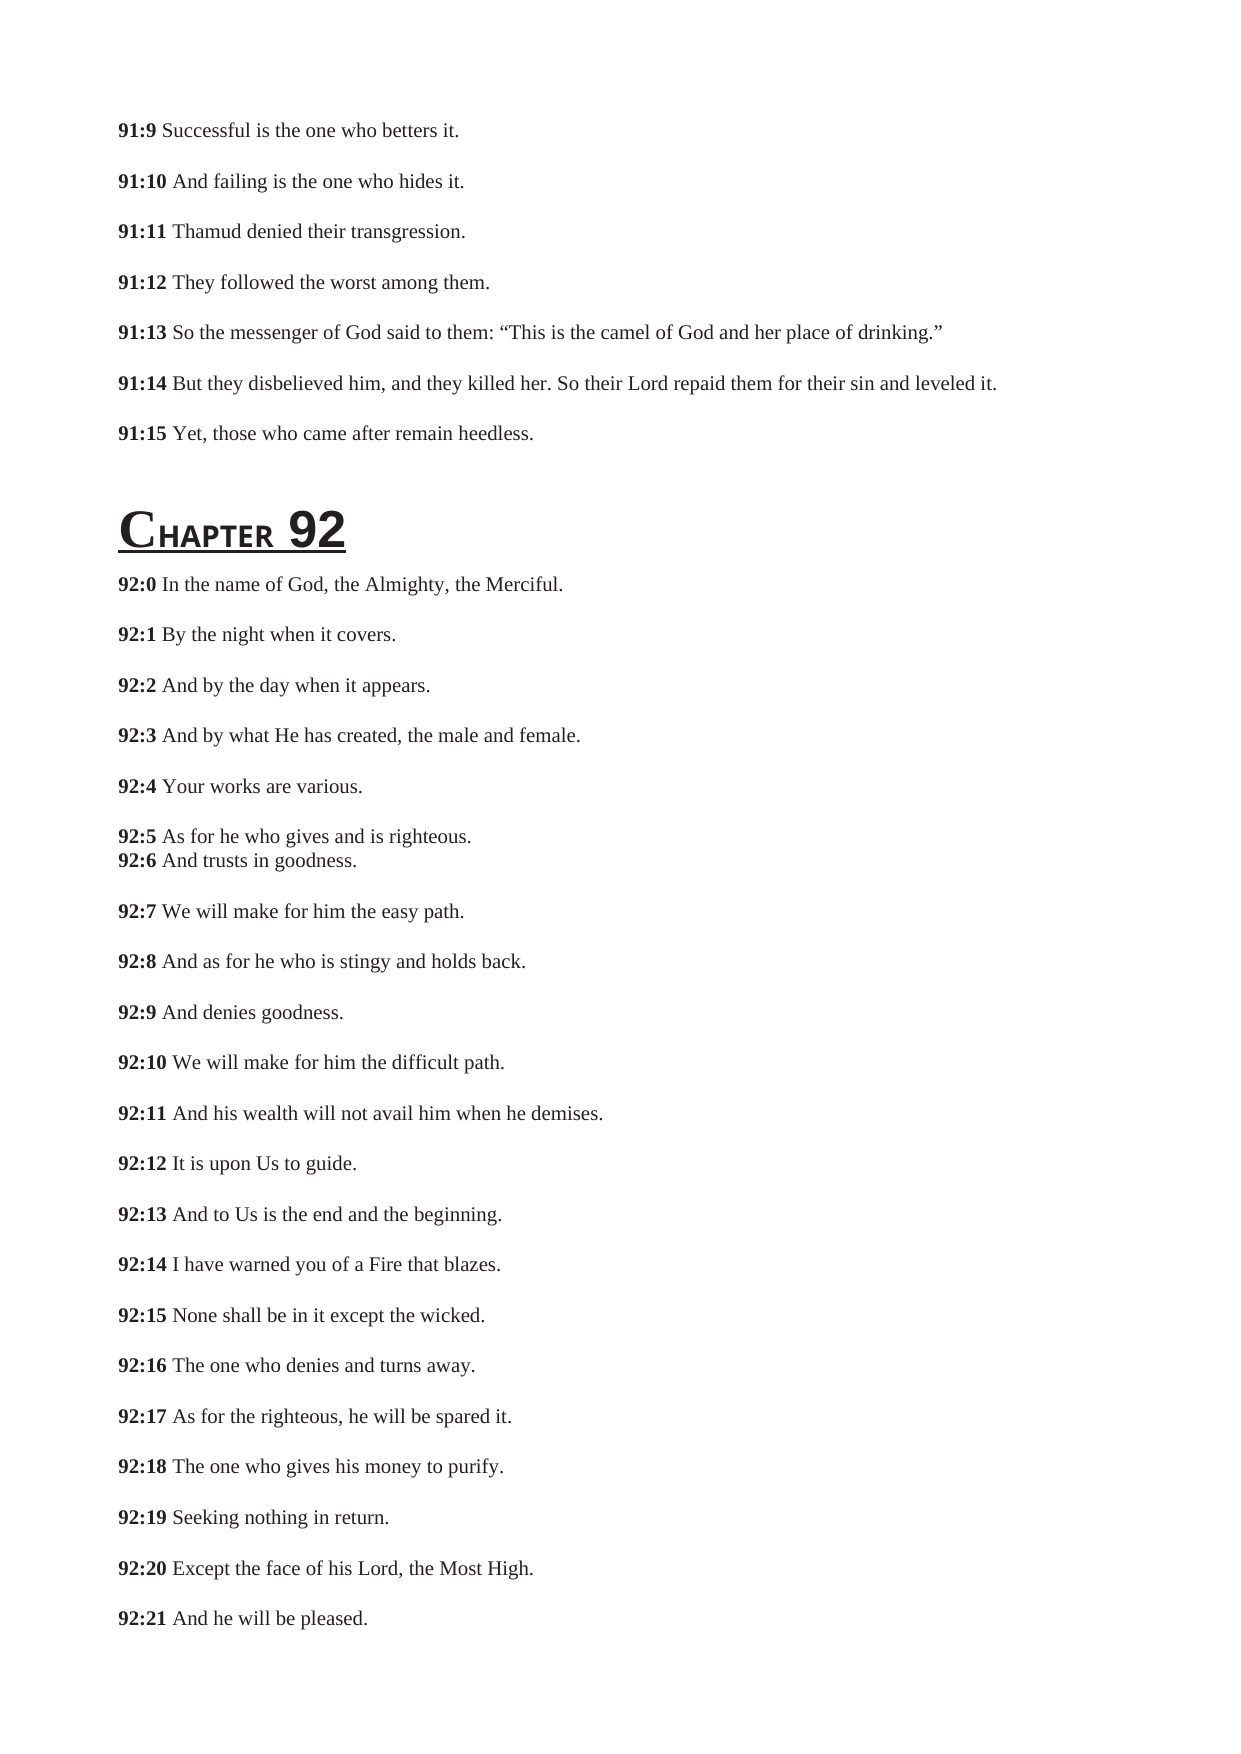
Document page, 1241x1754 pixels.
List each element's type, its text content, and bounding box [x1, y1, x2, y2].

text 92:19 Seeking nothing in return. [118, 1505, 1122, 1529]
text 92:7 We will make for him the easy path. [118, 899, 1122, 923]
text 92:11 And his wealth will not avail him when he demises. [118, 1101, 1122, 1125]
text 92:21 And he will be pleased. [118, 1606, 1122, 1630]
text 91:15 Yet, those who came after remain heedless. [118, 421, 1122, 445]
text 91:9 Successful is the one who betters it. [118, 118, 1122, 142]
text 92:9 And denies goodness. [118, 1000, 1122, 1024]
text 92:16 The one who denies and turns away. [118, 1353, 1122, 1377]
text 92:18 The one who gives his money to purify. [118, 1454, 1122, 1478]
text 91:12 They followed the worst among them. [118, 270, 1122, 294]
text 91:13 So the messenger of God said to them: “This is the camel of God and her place of drinking.” [118, 320, 1122, 344]
text 92:13 And to Us is the end and the beginning. [118, 1202, 1122, 1226]
text 91:11 Thamud denied their transgression. [118, 219, 1122, 243]
text 92:8 And as for he who is stingy and holds back. [118, 949, 1122, 973]
text 92:17 As for the righteous, he will be spared it. [118, 1404, 1122, 1428]
text 92:4 Your works are various. [118, 774, 1122, 798]
text 91:10 And failing is the one who hides it. [118, 169, 1122, 193]
text 92:20 Except the face of his Lord, the Most High. [118, 1556, 1122, 1579]
text 92:14 I have warned you of a Fire that blazes. [118, 1252, 1122, 1276]
subtitle Chapter 92 [118, 497, 1122, 559]
text 92:5 As for he who gives and is righteous. [118, 824, 1122, 848]
text 92:0 In the name of God, the Almighty, the Merciful. [118, 572, 1122, 596]
text 91:14 But they disbelieved him, and they killed her. So their Lord repaid them for their sin and leveled it. [118, 371, 1122, 395]
text 92:1 By the night when it covers. [118, 622, 1122, 646]
text 92:10 We will make for him the difficult path. [118, 1050, 1122, 1074]
text 92:15 None shall be in it except the wicked. [118, 1303, 1122, 1327]
text 92:3 And by what He has created, the male and female. [118, 723, 1122, 747]
text 92:2 And by the day when it appears. [118, 673, 1122, 697]
text 92:6 And trusts in goodness. [118, 848, 1122, 872]
text 92:12 It is upon Us to guide. [118, 1151, 1122, 1175]
